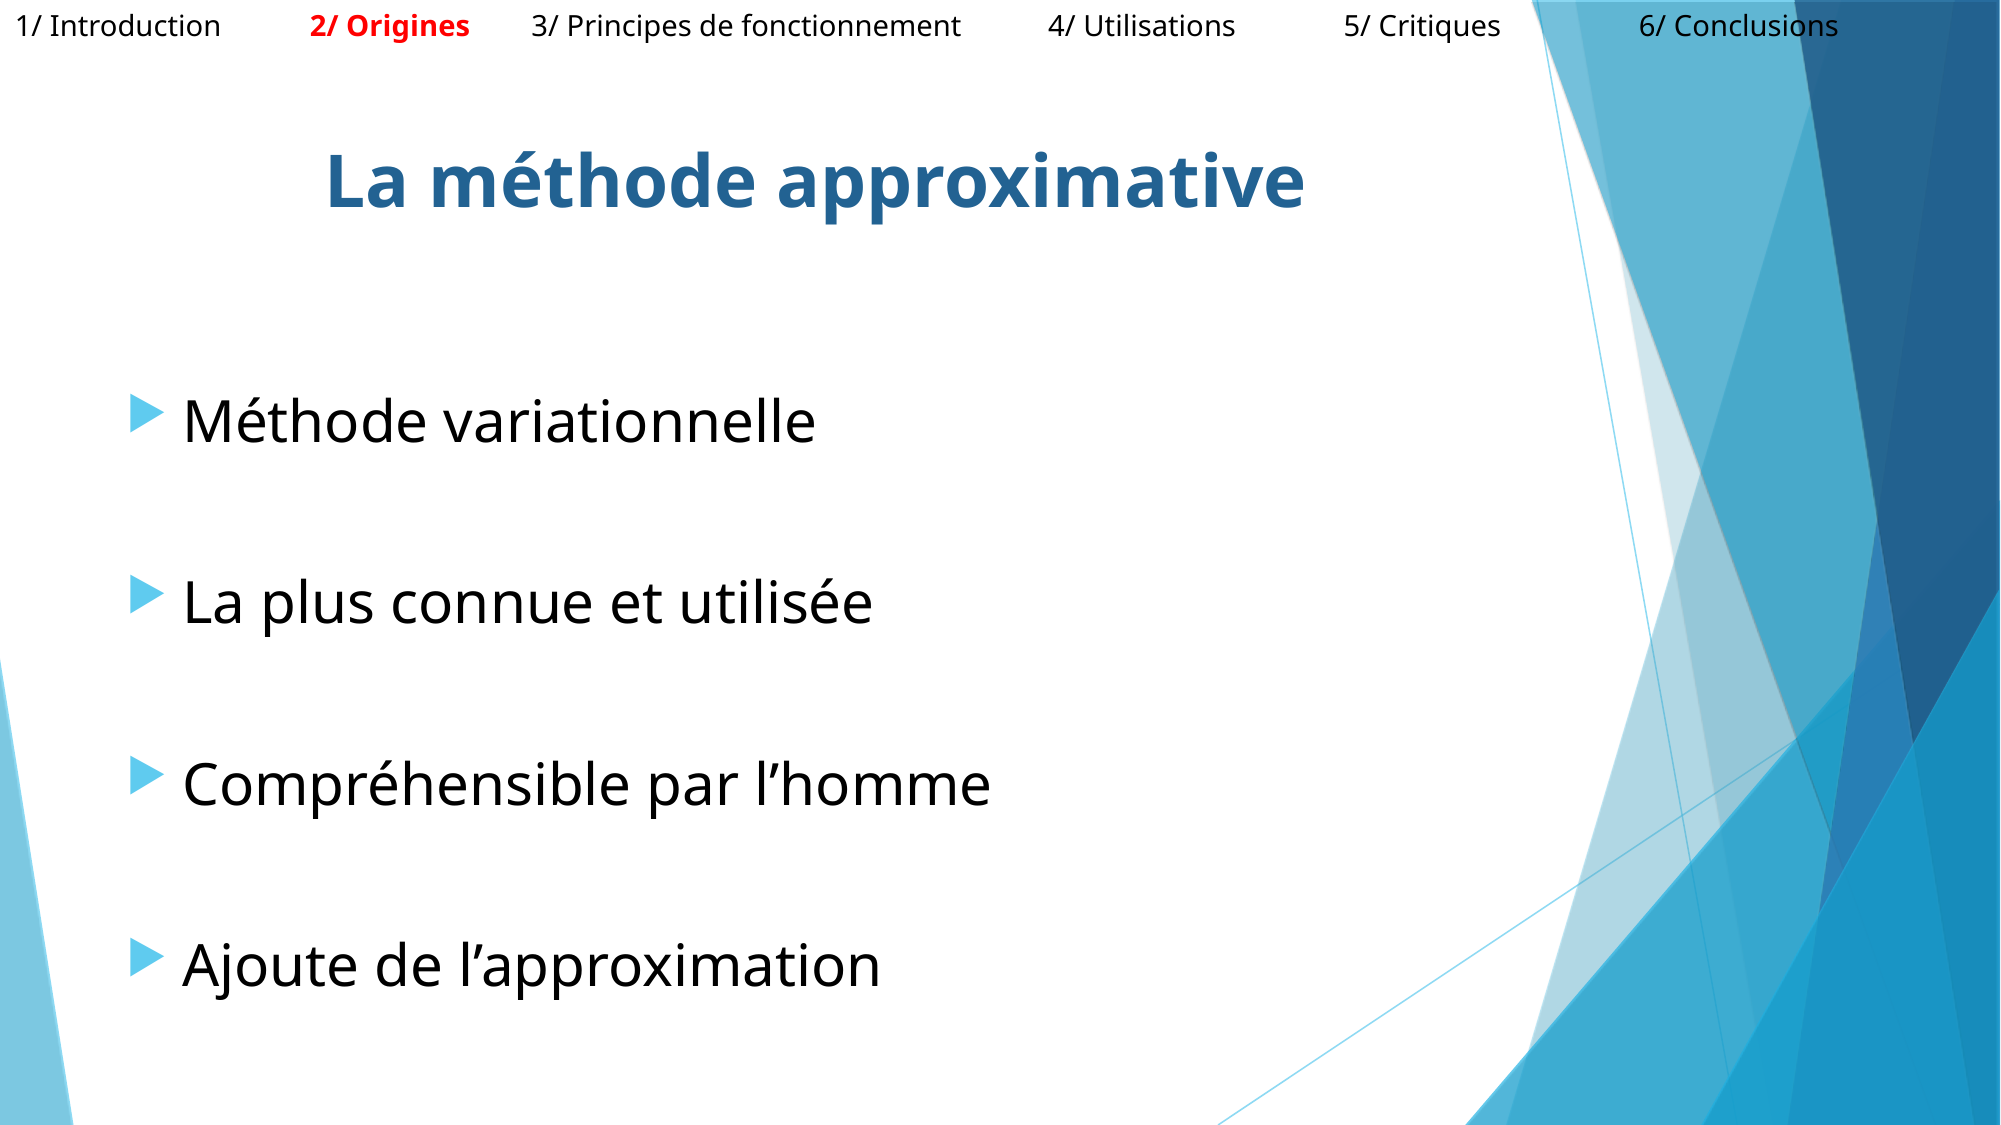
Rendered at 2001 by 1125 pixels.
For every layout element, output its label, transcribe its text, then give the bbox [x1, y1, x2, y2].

text_box 1/ Introduction 2/ Origines 3/ Principes de fonctionnement 4/ Utilisations 5/ Critiques 6/ Conclusions [0, 0, 2000, 50]
list La méthode approximative Méthode variationnelle La plus connue et utilisée Compréhensible par l’homme Ajoute de l’approximation [111, 127, 1522, 1125]
